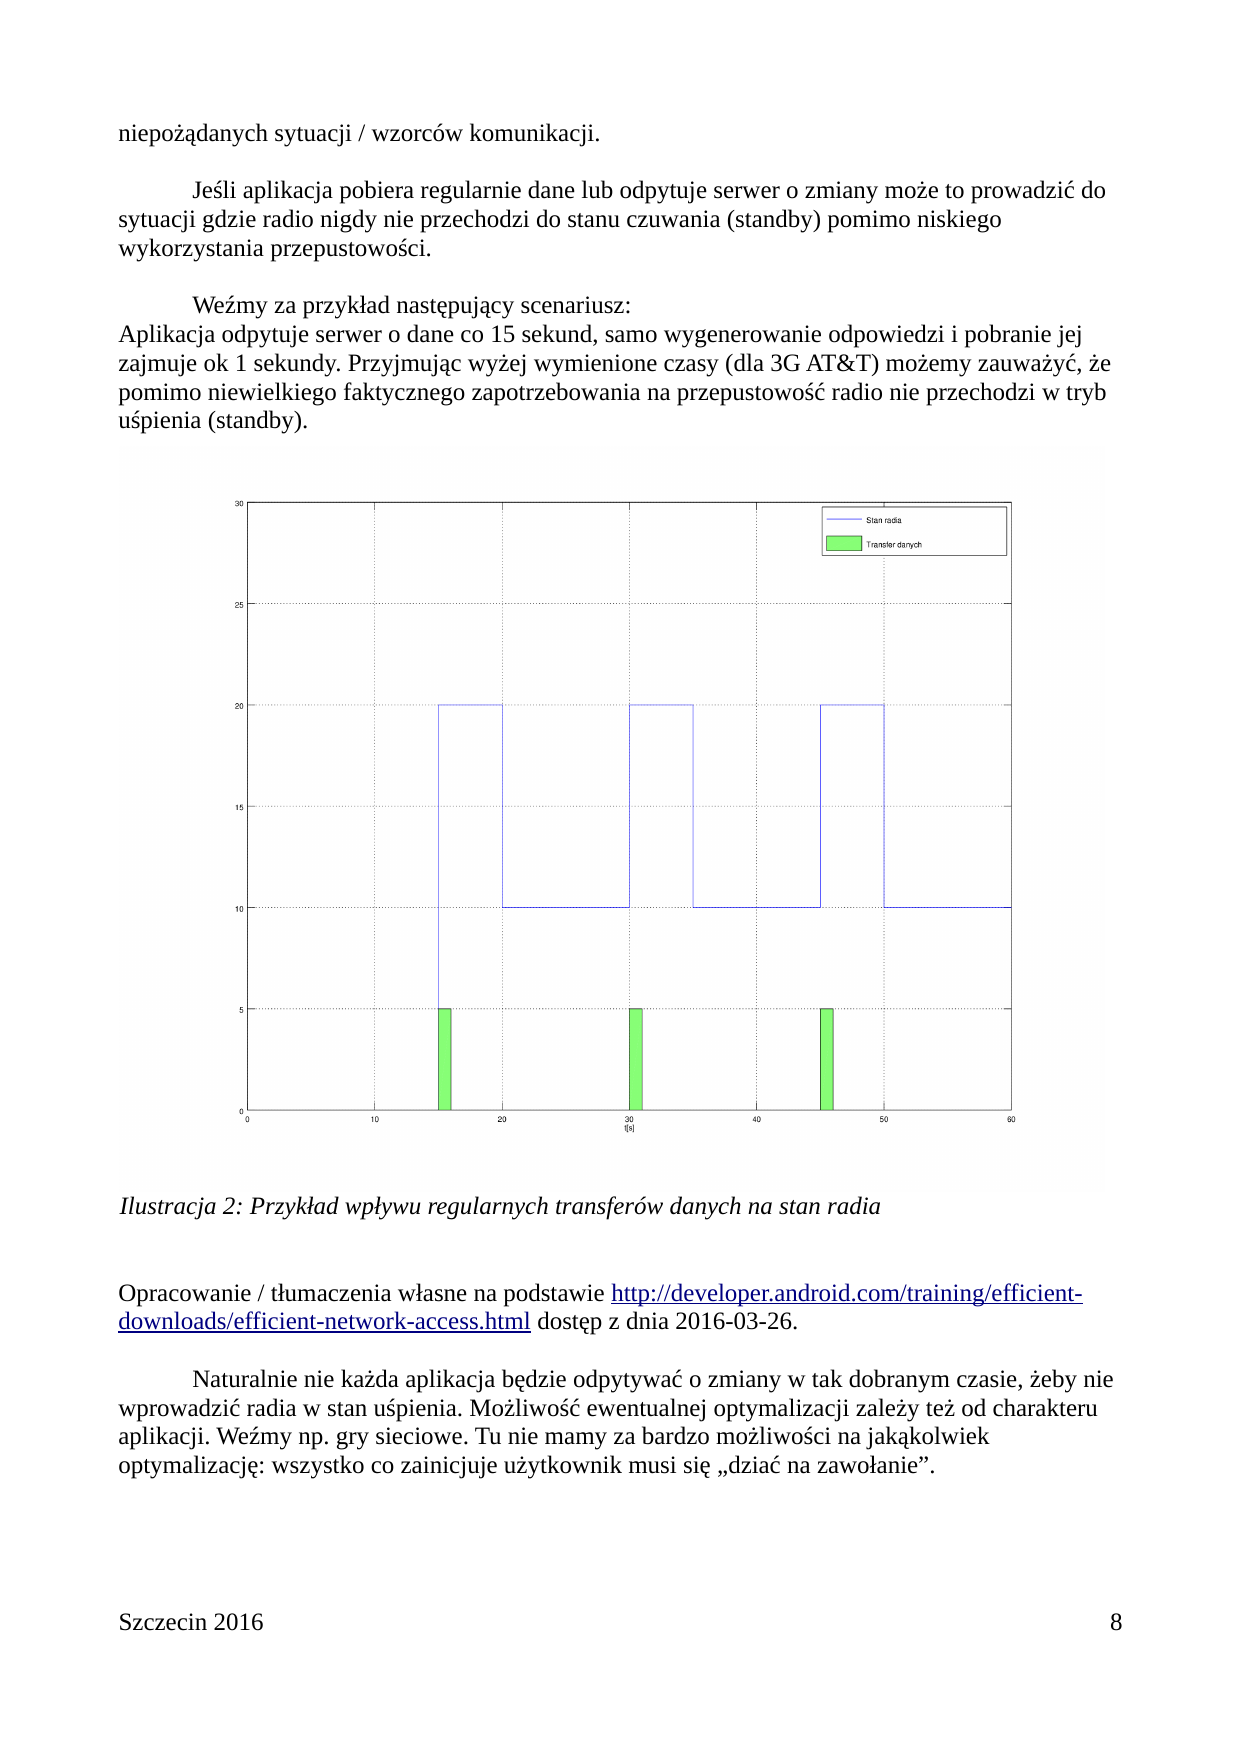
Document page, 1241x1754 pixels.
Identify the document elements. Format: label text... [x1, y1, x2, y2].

picture [119, 446, 1105, 1192]
subtitle Naturalnie nie każda aplikacja będzie odpytywać o zmiany w tak dobranym czasie, żeby nie wprowadzić radia w stan uśpienia. Możliwość ewentualnej optymalizacji zależy też od charakteru aplikacji. Weźmy np. gry sieciowe. Tu nie mamy za bardzo możliwości na jakąkolwiek optymalizację: wszystko co zainicjuje użytkownik musi się „dziać na zawołanie”. [118, 1364, 1122, 1479]
subtitle niepożądanych sytuacji / wzorców komunikacji. [118, 118, 1122, 147]
text Ilustracja 2: Przykład wpływu regularnych transferów danych na stan radia [119, 1192, 1105, 1220]
subtitle Weźmy za przykład następujący scenariusz: [118, 291, 1122, 319]
subtitle Opracowanie / tłumaczenia własne na podstawie http://developer.android.com/training/efficient-downloads/efficient-network-access.html dostęp z dnia 2016-03-26. [118, 1278, 1122, 1335]
subtitle Jeśli aplikacja pobiera regularnie dane lub odpytuje serwer o zmiany może to prowadzić do sytuacji gdzie radio nigdy nie przechodzi do stanu czuwania (standby) pomimo niskiego wykorzystania przepustowości. [118, 176, 1122, 262]
subtitle Aplikacja odpytuje serwer o dane co 15 sekund, samo wygenerowanie odpowiedzi i pobranie jej zajmuje ok 1 sekundy. Przyjmując wyżej wymienione czasy (dla 3G AT&T) możemy zauważyć, że pomimo niewielkiego faktycznego zapotrzebowania na przepustowość radio nie przechodzi w tryb uśpienia (standby). [118, 319, 1122, 434]
